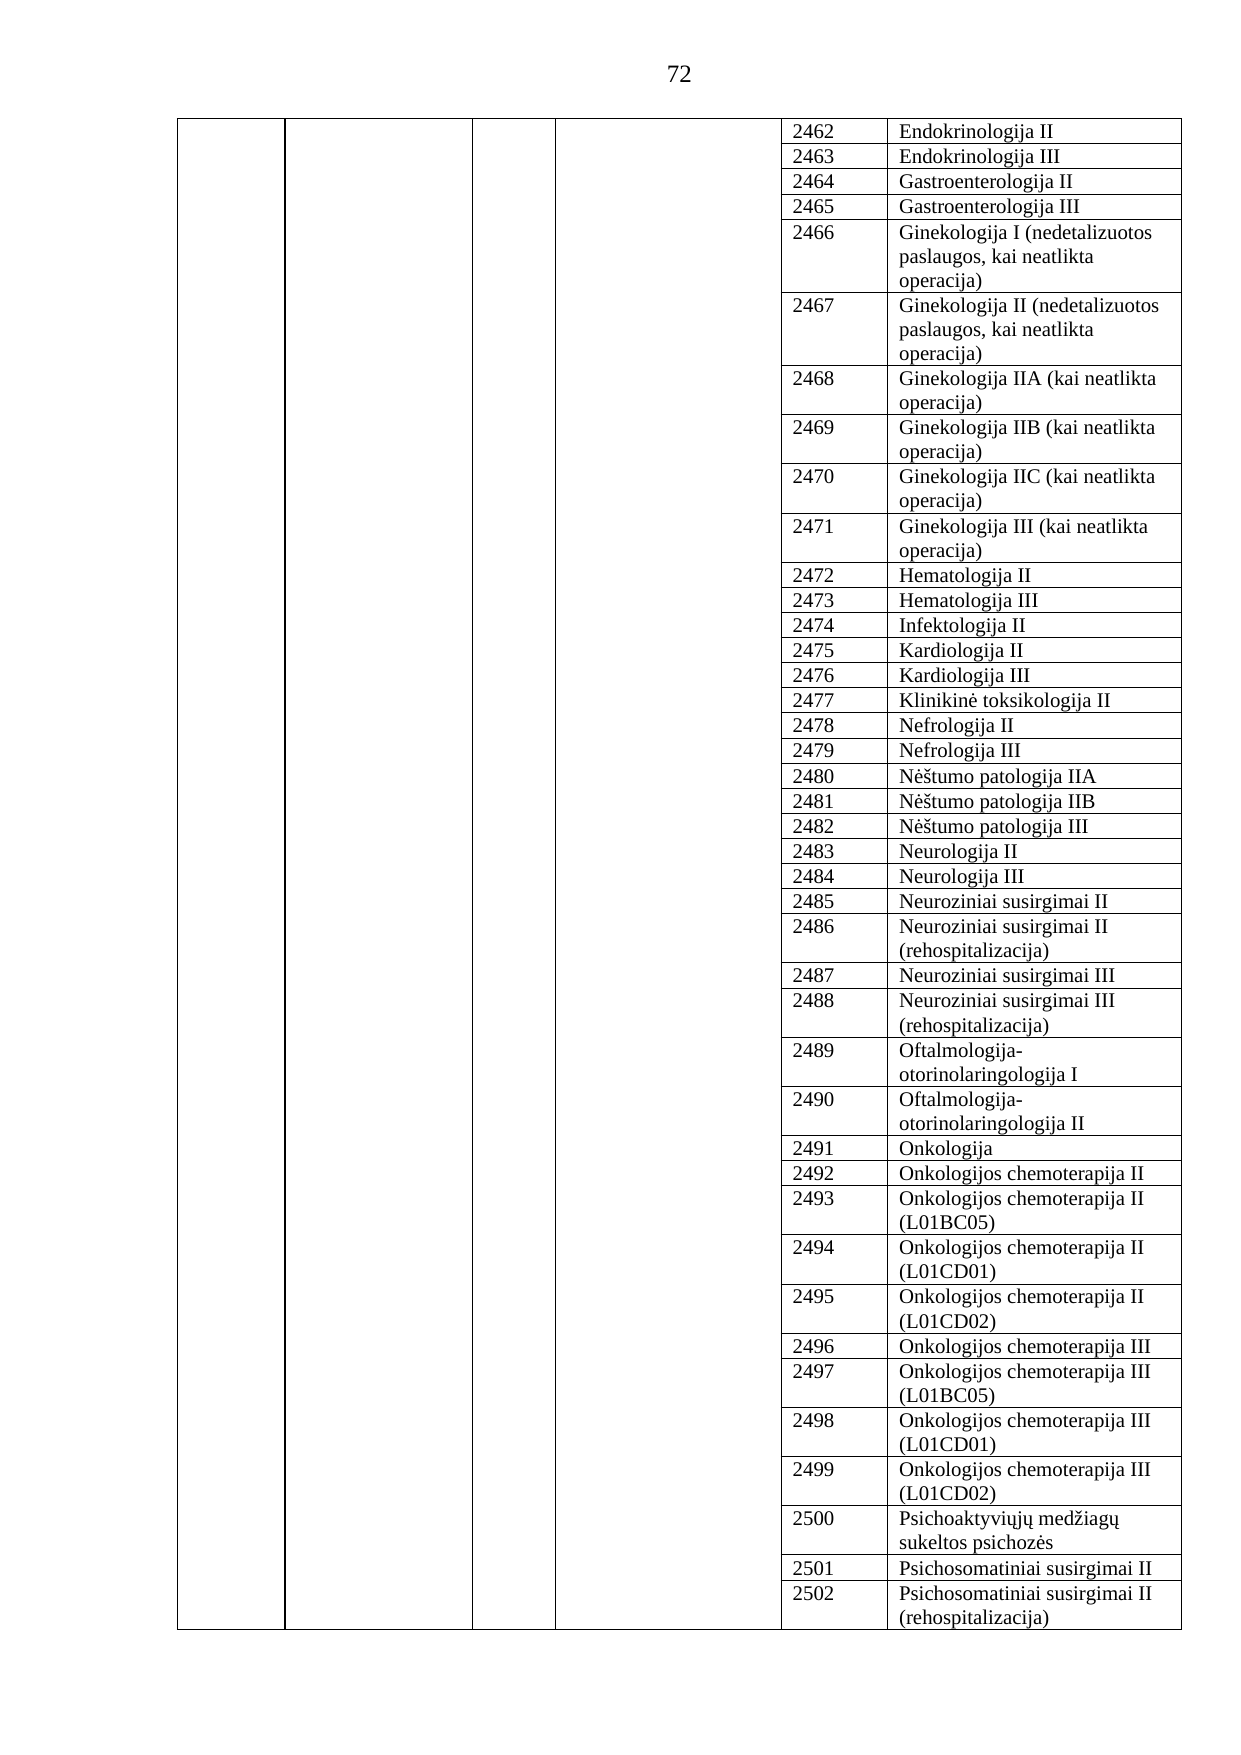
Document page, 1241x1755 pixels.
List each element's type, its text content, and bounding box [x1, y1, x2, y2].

table_cell [286, 119, 472, 1629]
table_cell 2479 [782, 739, 887, 762]
table_cell [178, 119, 284, 1629]
table_cell 2468 [782, 366, 887, 414]
table_cell 2467 [782, 293, 887, 365]
table_cell Neuroziniai susirgimai III (rehospitalizacija) [888, 989, 1181, 1037]
table_cell Ginekologija IIA (kai neatlikta operacija) [888, 366, 1181, 414]
table_cell Endokrinologija II [888, 119, 1181, 143]
table_cell 2465 [782, 195, 887, 218]
table_cell Onkologijos chemoterapija II (L01CD01) [888, 1235, 1181, 1283]
table_cell Nėštumo patologija IIB [888, 789, 1181, 813]
table_cell [473, 119, 555, 1629]
table_cell Nėštumo patologija III [888, 814, 1181, 838]
table_cell 2473 [782, 588, 887, 612]
table_cell Neurologija II [888, 839, 1181, 863]
table_cell Onkologijos chemoterapija III (L01CD02) [888, 1457, 1181, 1505]
table_cell Psichosomatiniai susirgimai II (rehospitalizacija) [888, 1581, 1181, 1629]
table_cell [556, 119, 781, 1629]
table_cell Neuroziniai susirgimai II [888, 889, 1181, 913]
table_cell 2494 [782, 1235, 887, 1283]
table_cell 2471 [782, 514, 887, 562]
table_cell Infektologija II [888, 613, 1181, 637]
table_cell 2462 [782, 119, 887, 143]
table_cell 2497 [782, 1359, 887, 1407]
table_cell 2492 [782, 1161, 887, 1185]
table_cell 2482 [782, 814, 887, 838]
table_cell 2478 [782, 713, 887, 737]
table_cell 2477 [782, 688, 887, 712]
table_cell Ginekologija I (nedetalizuotos paslaugos, kai neatlikta operacija) [888, 220, 1181, 292]
table_cell Neurologija III [888, 864, 1181, 888]
table_cell 2500 [782, 1506, 887, 1554]
table_cell 2486 [782, 914, 887, 962]
table_cell 2499 [782, 1457, 887, 1505]
table_cell Psichoaktyviųjų medžiagų sukeltos psichozės [888, 1506, 1181, 1554]
table_cell 2466 [782, 220, 887, 292]
table_cell Hematologija II [888, 563, 1181, 587]
table_cell 2502 [782, 1581, 887, 1629]
table_cell Onkologijos chemoterapija III (L01BC05) [888, 1359, 1181, 1407]
table_cell Onkologijos chemoterapija II (L01BC05) [888, 1186, 1181, 1234]
table_cell 2463 [782, 144, 887, 168]
table_cell 2493 [782, 1186, 887, 1234]
table_cell Hematologija III [888, 588, 1181, 612]
table_cell Onkologijos chemoterapija II (L01CD02) [888, 1285, 1181, 1333]
table_cell 2488 [782, 989, 887, 1037]
table_cell 2484 [782, 864, 887, 888]
table_cell Ginekologija III (kai neatlikta operacija) [888, 514, 1181, 562]
table_cell Gastroenterologija III [888, 195, 1181, 218]
table_cell 2481 [782, 789, 887, 813]
table_cell Psichosomatiniai susirgimai II [888, 1555, 1181, 1579]
table_cell Onkologija [888, 1136, 1181, 1160]
table_cell 2470 [782, 464, 887, 512]
table_cell Onkologijos chemoterapija III [888, 1334, 1181, 1358]
table_cell 2483 [782, 839, 887, 863]
table_cell Onkologijos chemoterapija II [888, 1161, 1181, 1185]
table_cell Klinikinė toksikologija II [888, 688, 1181, 712]
table_cell 2491 [782, 1136, 887, 1160]
table_cell 2485 [782, 889, 887, 913]
table_cell 2480 [782, 764, 887, 788]
table_cell Kardiologija III [888, 663, 1181, 687]
table_cell Neuroziniai susirgimai III [888, 963, 1181, 987]
table_cell Kardiologija II [888, 638, 1181, 662]
table_cell 2469 [782, 415, 887, 463]
table_cell 2475 [782, 638, 887, 662]
table_cell 2489 [782, 1038, 887, 1086]
table_cell Nefrologija II [888, 713, 1181, 737]
table_cell Ginekologija IIB (kai neatlikta operacija) [888, 415, 1181, 463]
table_cell 2495 [782, 1285, 887, 1333]
table_cell 2464 [782, 169, 887, 193]
table_cell 2501 [782, 1555, 887, 1579]
table_cell Endokrinologija III [888, 144, 1181, 168]
table_cell Nefrologija III [888, 739, 1181, 762]
table_cell Neuroziniai susirgimai II (rehospitalizacija) [888, 914, 1181, 962]
table_cell Gastroenterologija II [888, 169, 1181, 193]
table_cell 2487 [782, 963, 887, 987]
table_cell Oftalmologija-otorinolaringologija I [888, 1038, 1181, 1086]
table_cell 2474 [782, 613, 887, 637]
table_cell 2476 [782, 663, 887, 687]
table_cell 2490 [782, 1087, 887, 1135]
table_cell Onkologijos chemoterapija III (L01CD01) [888, 1408, 1181, 1456]
table_cell Oftalmologija-otorinolaringologija II [888, 1087, 1181, 1135]
table_cell 2472 [782, 563, 887, 587]
table_cell 2496 [782, 1334, 887, 1358]
table_cell Ginekologija IIC (kai neatlikta operacija) [888, 464, 1181, 512]
table_cell 2498 [782, 1408, 887, 1456]
table_cell Ginekologija II (nedetalizuotos paslaugos, kai neatlikta operacija) [888, 293, 1181, 365]
table_cell Nėštumo patologija IIA [888, 764, 1181, 788]
